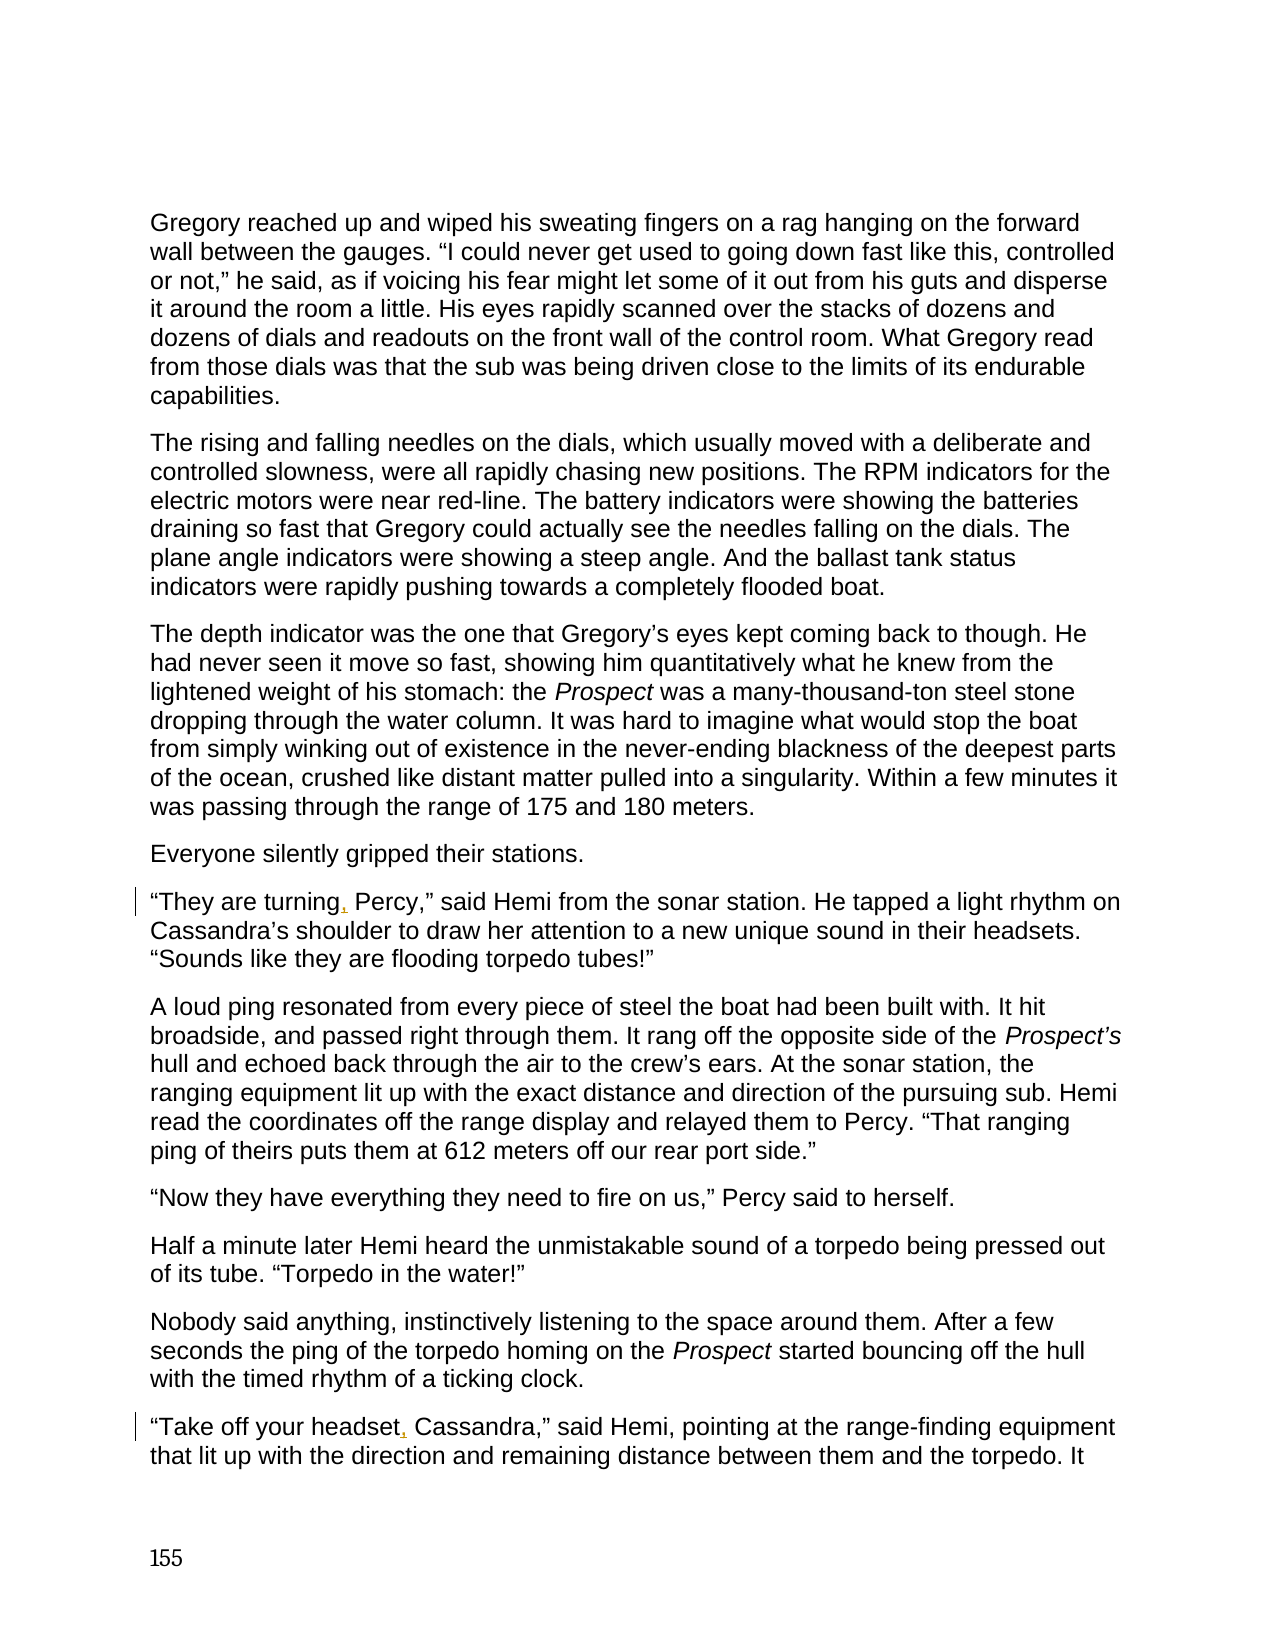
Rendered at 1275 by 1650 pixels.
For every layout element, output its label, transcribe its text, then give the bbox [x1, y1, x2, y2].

text “Take off your headset, Cassandra,” said Hemi, pointing at the range-finding equipment that lit up with the direction and remaining distance between them and the torpedo. It [150, 1412, 1125, 1469]
text Nobody said anything, instinctively listening to the space around them. After a few seconds the ping of the torpedo homing on the Prospect started bouncing off the hull with the timed rhythm of a ticking clock. [150, 1307, 1125, 1393]
text The rising and falling needles on the dials, which usually moved with a deliberate and controlled slowness, were all rapidly chasing new positions. The RPM indicators for the electric motors were near red-line. The battery indicators were showing the batteries draining so fast that Gregory could actually see the needles falling on the dials. The plane angle indicators were showing a steep angle. And the ballast tank status indicators were rapidly pushing towards a completely flooded boat. [150, 428, 1125, 601]
text “Now they have everything they need to fire on us,” Percy said to herself. [150, 1183, 1125, 1212]
text “They are turning, Percy,” said Hemi from the sonar station. He tapped a light rhythm on Cassandra’s shoulder to draw her attention to a new unique sound in their headsets. “Sounds like they are flooding torpedo tubes!” [150, 887, 1125, 973]
text Gregory reached up and wiped his sweating fingers on a rag hanging on the forward wall between the gauges. “I could never get used to going down fast like this, controlled or not,” he said, as if voicing his fear might let some of it out from his guts and disperse it around the room a little. His eyes rapidly scanned over the stacks of dozens and dozens of dials and readouts on the front wall of the control room. What Gregory read from those dials was that the sub was being driven close to the limits of its endurable capabilities. [150, 208, 1125, 409]
text Half a minute later Hemi heard the unmistakable sound of a torpedo being pressed out of its tube. “Torpedo in the water!” [150, 1231, 1125, 1288]
text The depth indicator was the one that Gregory’s eyes kept coming back to though. He had never seen it move so fast, showing him quantitatively what he knew from the lightened weight of his stomach: the Prospect was a many-thousand-ton steel stone dropping through the water column. It was hard to imagine what would stop the boat from simply winking out of existence in the never-ending blackness of the deepest parts of the ocean, crushed like distant matter pulled into a singularity. Within a few minutes it was passing through the range of 175 and 180 meters. [150, 619, 1125, 821]
text A loud ping resonated from every piece of steel the boat had been built with. It hit broadside, and passed right through them. It rang off the opposite side of the Prospect’s hull and echoed back through the air to the crew’s ears. At the sonar station, the ranging equipment lit up with the exact distance and direction of the pursuing sub. Hemi read the coordinates off the range display and relayed them to Percy. “That ranging ping of theirs puts them at 612 meters off our rear port side.” [150, 992, 1125, 1164]
text Everyone silently gripped their stations. [150, 839, 1125, 868]
